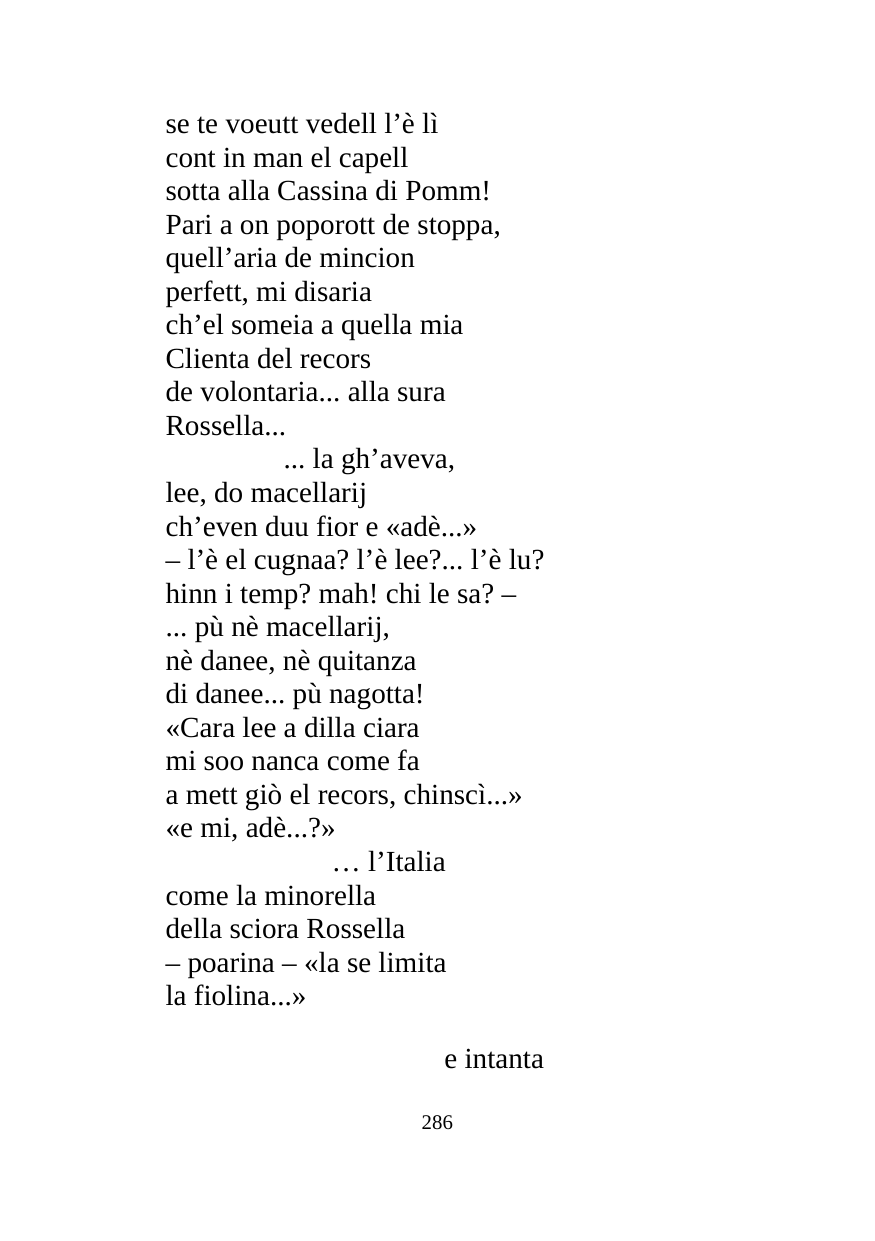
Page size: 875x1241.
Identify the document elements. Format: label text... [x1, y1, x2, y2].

text ... la gh’aveva, [283, 442, 768, 475]
text e intanta [444, 1041, 768, 1075]
text … l’Italia [331, 844, 768, 878]
text come la minorella della sciora Rossella – poarina – «la se limita [165, 878, 768, 978]
text la fiolina...» [165, 978, 768, 1012]
text se te voeutt vedell l’è lì cont in man el capell sotta alla Cassina di Pomm! Pari a on poporott de stoppa, quell’aria de mincion perfett, mi disaria ch’el someia a quella mia Clienta del recors de volontaria... alla sura Rossella... [165, 106, 768, 442]
text lee, do macellarij ch’even duu fior e «adè...» – l’è el cugnaa? l’è lee?... l’è lu? hinn i temp? mah! chi le sa? – ... pù nè macellarij, nè danee, nè quitanza di danee... pù nagotta! «Cara lee a dilla ciara mi soo nanca come fa a mett giò el recors, chinscì...» «e mi, adè...?» [165, 475, 768, 844]
